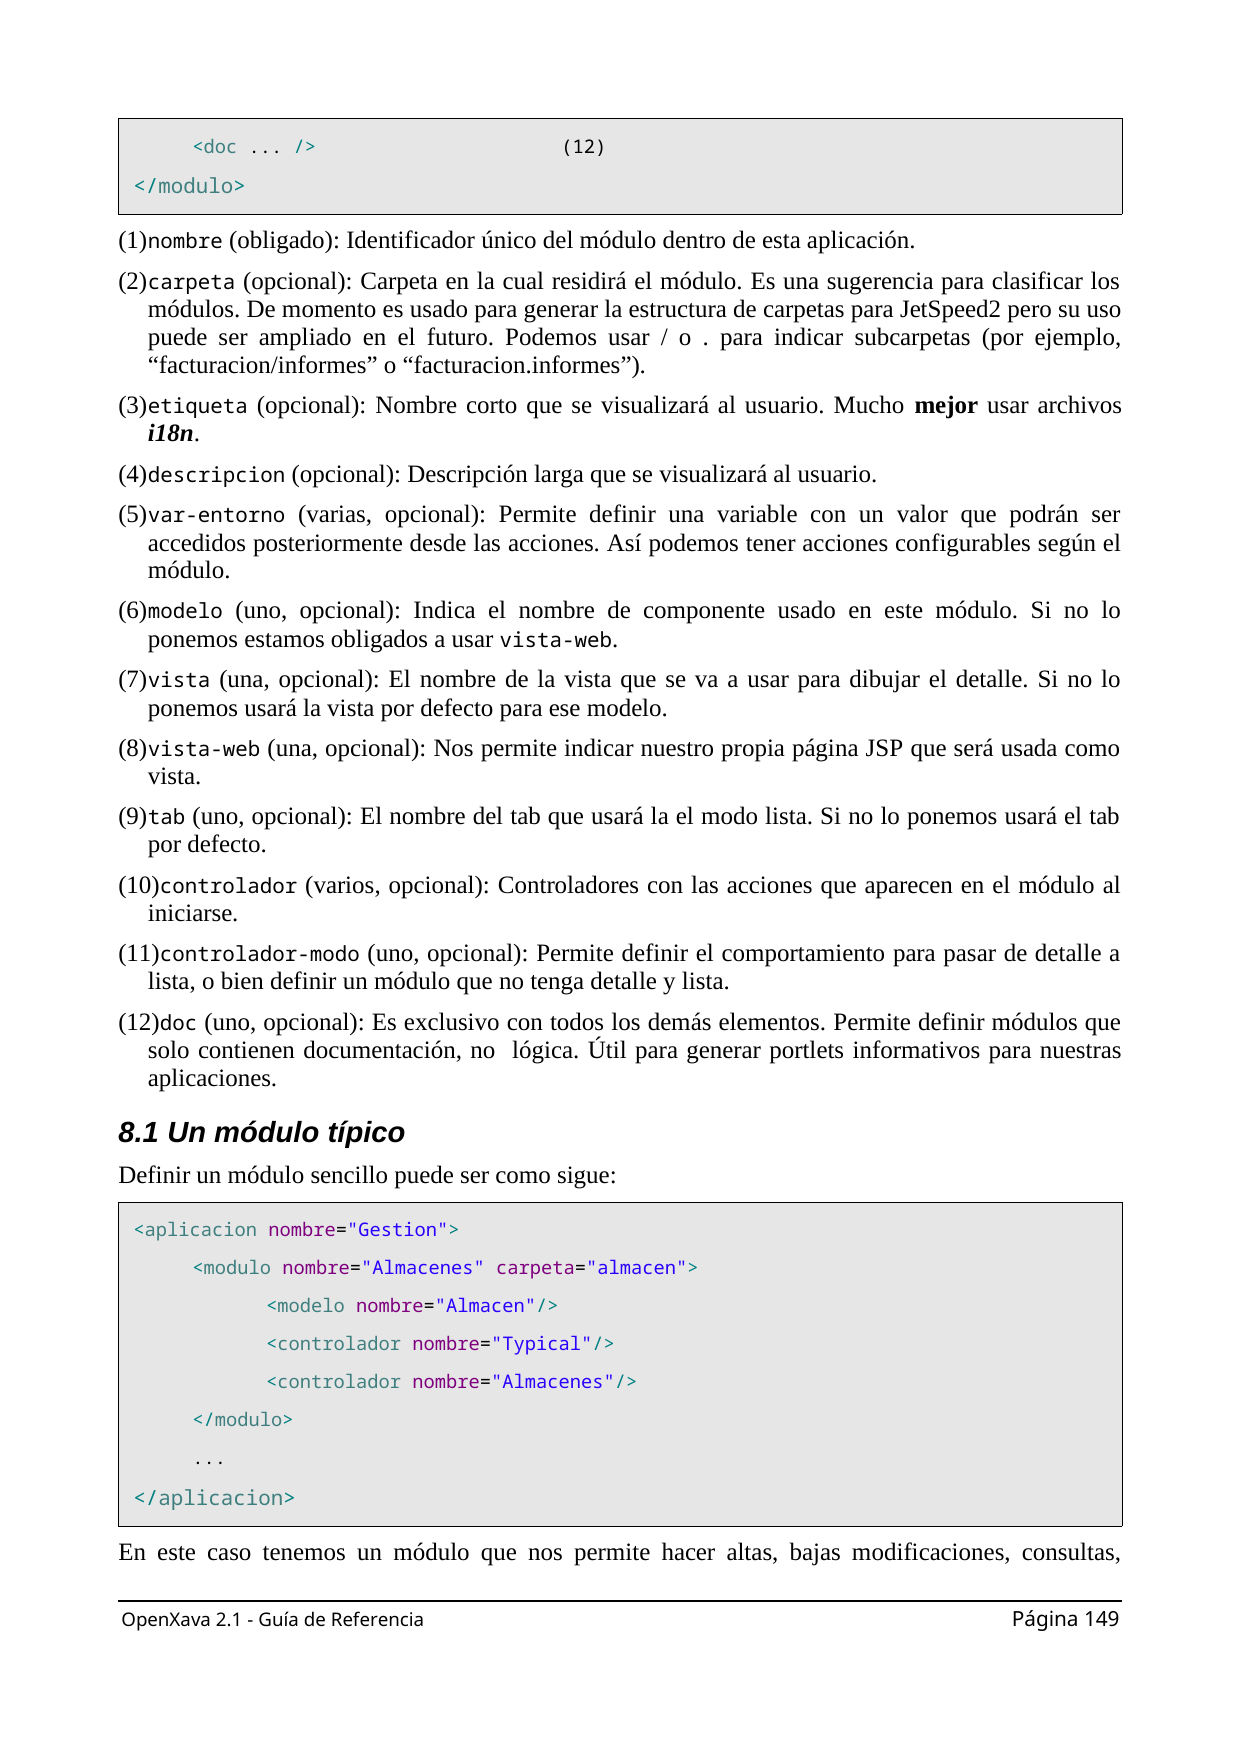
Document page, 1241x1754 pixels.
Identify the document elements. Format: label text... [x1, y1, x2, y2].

text En este caso tenemos un módulo que nos permite hacer altas, bajas modificaciones, consultas, [118, 1538, 1122, 1566]
text <modulo nombre="Almacenes" carpeta="almacen"> [119, 1240, 1122, 1278]
list controlador (varios, opcional): Controladores con las acciones que aparecen en el módulo al iniciarse. [118, 871, 1122, 927]
list nombre (obligado): Identificador único del módulo dentro de esta aplicación. [118, 227, 1122, 255]
text Definir un módulo sencillo puede ser como sigue: [118, 1162, 1122, 1189]
subtitle Un módulo típico [118, 1116, 1122, 1149]
text ... [119, 1430, 1122, 1468]
list vista-web (una, opcional): Nos permite indicar nuestro propia página JSP que será usada como vista. [118, 734, 1122, 790]
list controlador-modo (uno, opcional): Permite definir el comportamiento para pasar de detalle a lista, o bien definir un módulo que no tenga detalle y lista. [118, 939, 1122, 995]
list etiqueta (opcional): Nombre corto que se visualizará al usuario. Mucho mejor usar archivos i18n. [118, 391, 1122, 447]
text <controlador nombre="Almacenes"/> [119, 1354, 1122, 1392]
text <aplicacion nombre="Gestion"> [119, 1203, 1122, 1240]
list carpeta (opcional): Carpeta en la cual residirá el módulo. Es una sugerencia para clasificar los módulos. De momento es usado para generar la estructura de carpetas para JetSpeed2 pero su uso puede ser ampliado en el futuro. Podemos usar / o . para indicar subcarpetas (por ejemplo, “facturacion/informes” o “facturacion.informes”). [118, 267, 1122, 379]
text </modulo> [119, 1392, 1122, 1430]
list vista (una, opcional): El nombre de la vista que se va a usar para dibujar el detalle. Si no lo ponemos usará la vista por defecto para ese modelo. [118, 666, 1122, 721]
list tab (uno, opcional): El nombre del tab que usará la el modo lista. Si no lo ponemos usará el tab por defecto. [118, 802, 1122, 858]
list descripcion (opcional): Descripción larga que se visualizará al usuario. [118, 460, 1122, 488]
list modelo (uno, opcional): Indica el nombre de componente usado en este módulo. Si no lo ponemos estamos obligados a usar vista-web. [118, 597, 1122, 653]
text </aplicacion> [119, 1468, 1122, 1526]
list var-entorno (varias, opcional): Permite definir una variable con un valor que podrán ser accedidos posteriormente desde las acciones. Así podemos tener acciones configurables según el módulo. [118, 500, 1122, 584]
text <controlador nombre="Typical"/> [119, 1316, 1122, 1354]
list doc (uno, opcional): Es exclusivo con todos los demás elementos. Permite definir módulos que solo contienen documentación, no lógica. Útil para generar portlets informativos para nuestras aplicaciones. [118, 1008, 1122, 1091]
text <doc ... /> (12) [119, 119, 1122, 156]
text </modulo> [119, 156, 1122, 214]
text <modelo nombre="Almacen"/> [119, 1278, 1122, 1316]
